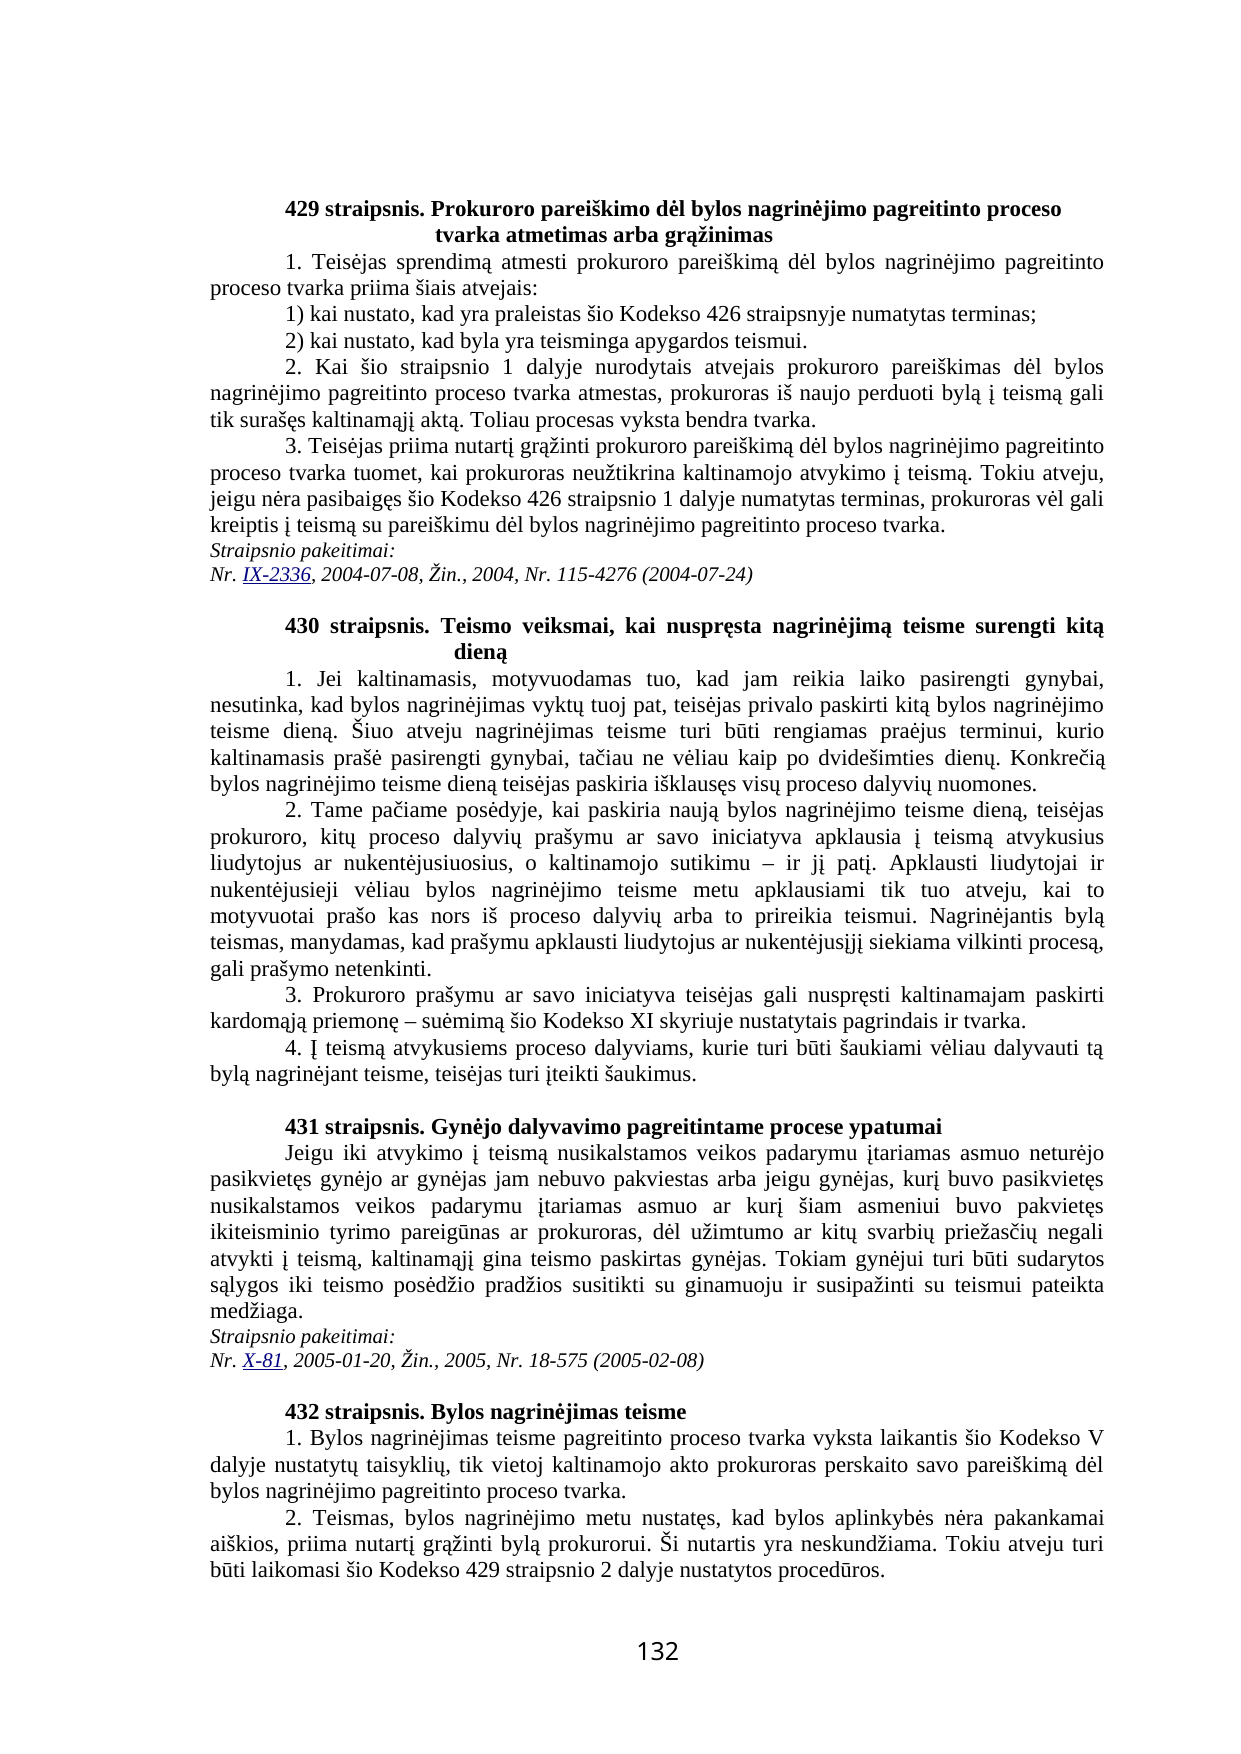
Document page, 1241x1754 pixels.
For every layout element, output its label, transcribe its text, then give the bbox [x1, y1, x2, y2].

text 3. Teisėjas priima nutartį grąžinti prokuroro pareiškimą dėl bylos nagrinėjimo pagreitinto proceso tvarka tuomet, kai prokuroras neužtikrina kaltinamojo atvykimo į teismą. Tokiu atveju, jeigu nėra pasibaigęs šio Kodekso 426 straipsnio 1 dalyje numatytas terminas, prokuroras vėl gali kreiptis į teismą su pareiškimu dėl bylos nagrinėjimo pagreitinto proceso tvarka. [210, 432, 1106, 538]
text 3. Prokuroro prašymu ar savo iniciatyva teisėjas gali nuspręsti kaltinamajam paskirti kardomąją priemonę – suėmimą šio Kodekso XI skyriuje nustatytais pagrindais ir tvarka. [210, 981, 1106, 1034]
text 4. Į teismą atvykusiems proceso dalyviams, kurie turi būti šaukiami vėliau dalyvauti tą bylą nagrinėjant teisme, teisėjas turi įteikti šaukimus. [210, 1034, 1106, 1086]
text 431 straipsnis. Gynėjo dalyvavimo pagreitintame procese ypatumai [210, 1113, 1106, 1139]
text 1) kai nustato, kad yra praleistas šio Kodekso 426 straipsnyje numatytas terminas; [210, 300, 1106, 327]
text 2. Kai šio straipsnio 1 dalyje nurodytais atvejais prokuroro pareiškimas dėl bylos nagrinėjimo pagreitinto proceso tvarka atmestas, prokuroras iš naujo perduoti bylą į teismą gali tik surašęs kaltinamąjį aktą. Toliau procesas vyksta bendra tvarka. [210, 353, 1106, 432]
text 1. Bylos nagrinėjimas teisme pagreitinto proceso tvarka vyksta laikantis šio Kodekso V dalyje nustatytų taisyklių, tik vietoj kaltinamojo akto prokuroras perskaito savo pareiškimą dėl bylos nagrinėjimo pagreitinto proceso tvarka. [210, 1424, 1106, 1503]
text Nr. X-81, 2005-01-20, Žin., 2005, Nr. 18-575 (2005-02-08) [210, 1348, 1106, 1372]
text Nr. IX-2336, 2004-07-08, Žin., 2004, Nr. 115-4276 (2004-07-24) [210, 562, 1106, 586]
text 2. Teismas, bylos nagrinėjimo metu nustatęs, kad bylos aplinkybės nėra pakankamai aiškios, priima nutartį grąžinti bylą prokurorui. Ši nutartis yra neskundžiama. Tokiu atveju turi būti laikomasi šio Kodekso 429 straipsnio 2 dalyje nustatytos procedūros. [210, 1503, 1106, 1583]
text Jeigu iki atvykimo į teismą nusikalstamos veikos padarymu įtariamas asmuo neturėjo pasikvietęs gynėjo ar gynėjas jam nebuvo pakviestas arba jeigu gynėjas, kurį buvo pasikvietęs nusikalstamos veikos padarymu įtariamas asmuo ar kurį šiam asmeniui buvo pakvietęs ikiteisminio tyrimo pareigūnas ar prokuroras, dėl užimtumo ar kitų svarbių priežasčių negali atvykti į teismą, kaltinamąjį gina teismo paskirtas gynėjas. Tokiam gynėjui turi būti sudarytos sąlygos iki teismo posėdžio pradžios susitikti su ginamuoju ir susipažinti su teismui pateikta medžiaga. [210, 1139, 1106, 1324]
text 2. Tame pačiame posėdyje, kai paskiria naują bylos nagrinėjimo teisme dieną, teisėjas prokuroro, kitų proceso dalyvių prašymu ar savo iniciatyva apklausia į teismą atvykusius liudytojus ar nukentėjusiuosius, o kaltinamojo sutikimu – ir jį patį. Apklausti liudytojai ir nukentėjusieji vėliau bylos nagrinėjimo teisme metu apklausiami tik tuo atveju, kai to motyvuotai prašo kas nors iš proceso dalyvių arba to prireikia teismui. Nagrinėjantis bylą teismas, manydamas, kad prašymu apklausti liudytojus ar nukentėjusįjį siekiama vilkinti procesą, gali prašymo netenkinti. [210, 797, 1106, 981]
text 430 straipsnis. Teismo veiksmai, kai nuspręsta nagrinėjimą teisme surengti kitą dieną [285, 612, 1106, 665]
text 1. Teisėjas sprendimą atmesti prokuroro pareiškimą dėl bylos nagrinėjimo pagreitinto proceso tvarka priima šiais atvejais: [210, 248, 1106, 300]
text 429 straipsnis. Prokuroro pareiškimo dėl bylos nagrinėjimo pagreitinto proceso [210, 195, 1106, 221]
text tvarka atmetimas arba grąžinimas [210, 221, 1106, 248]
text Straipsnio pakeitimai: [210, 538, 1106, 562]
text 1. Jei kaltinamasis, motyvuodamas tuo, kad jam reikia laiko pasirengti gynybai, nesutinka, kad bylos nagrinėjimas vyktų tuoj pat, teisėjas privalo paskirti kitą bylos nagrinėjimo teisme dieną. Šiuo atveju nagrinėjimas teisme turi būti rengiamas praėjus terminui, kurio kaltinamasis prašė pasirengti gynybai, tačiau ne vėliau kaip po dvidešimties dienų. Konkrečią bylos nagrinėjimo teisme dieną teisėjas paskiria išklausęs visų proceso dalyvių nuomones. [210, 665, 1106, 797]
text 2) kai nustato, kad byla yra teisminga apygardos teismui. [210, 327, 1106, 353]
text 432 straipsnis. Bylos nagrinėjimas teisme [210, 1398, 1106, 1424]
text Straipsnio pakeitimai: [210, 1324, 1106, 1348]
